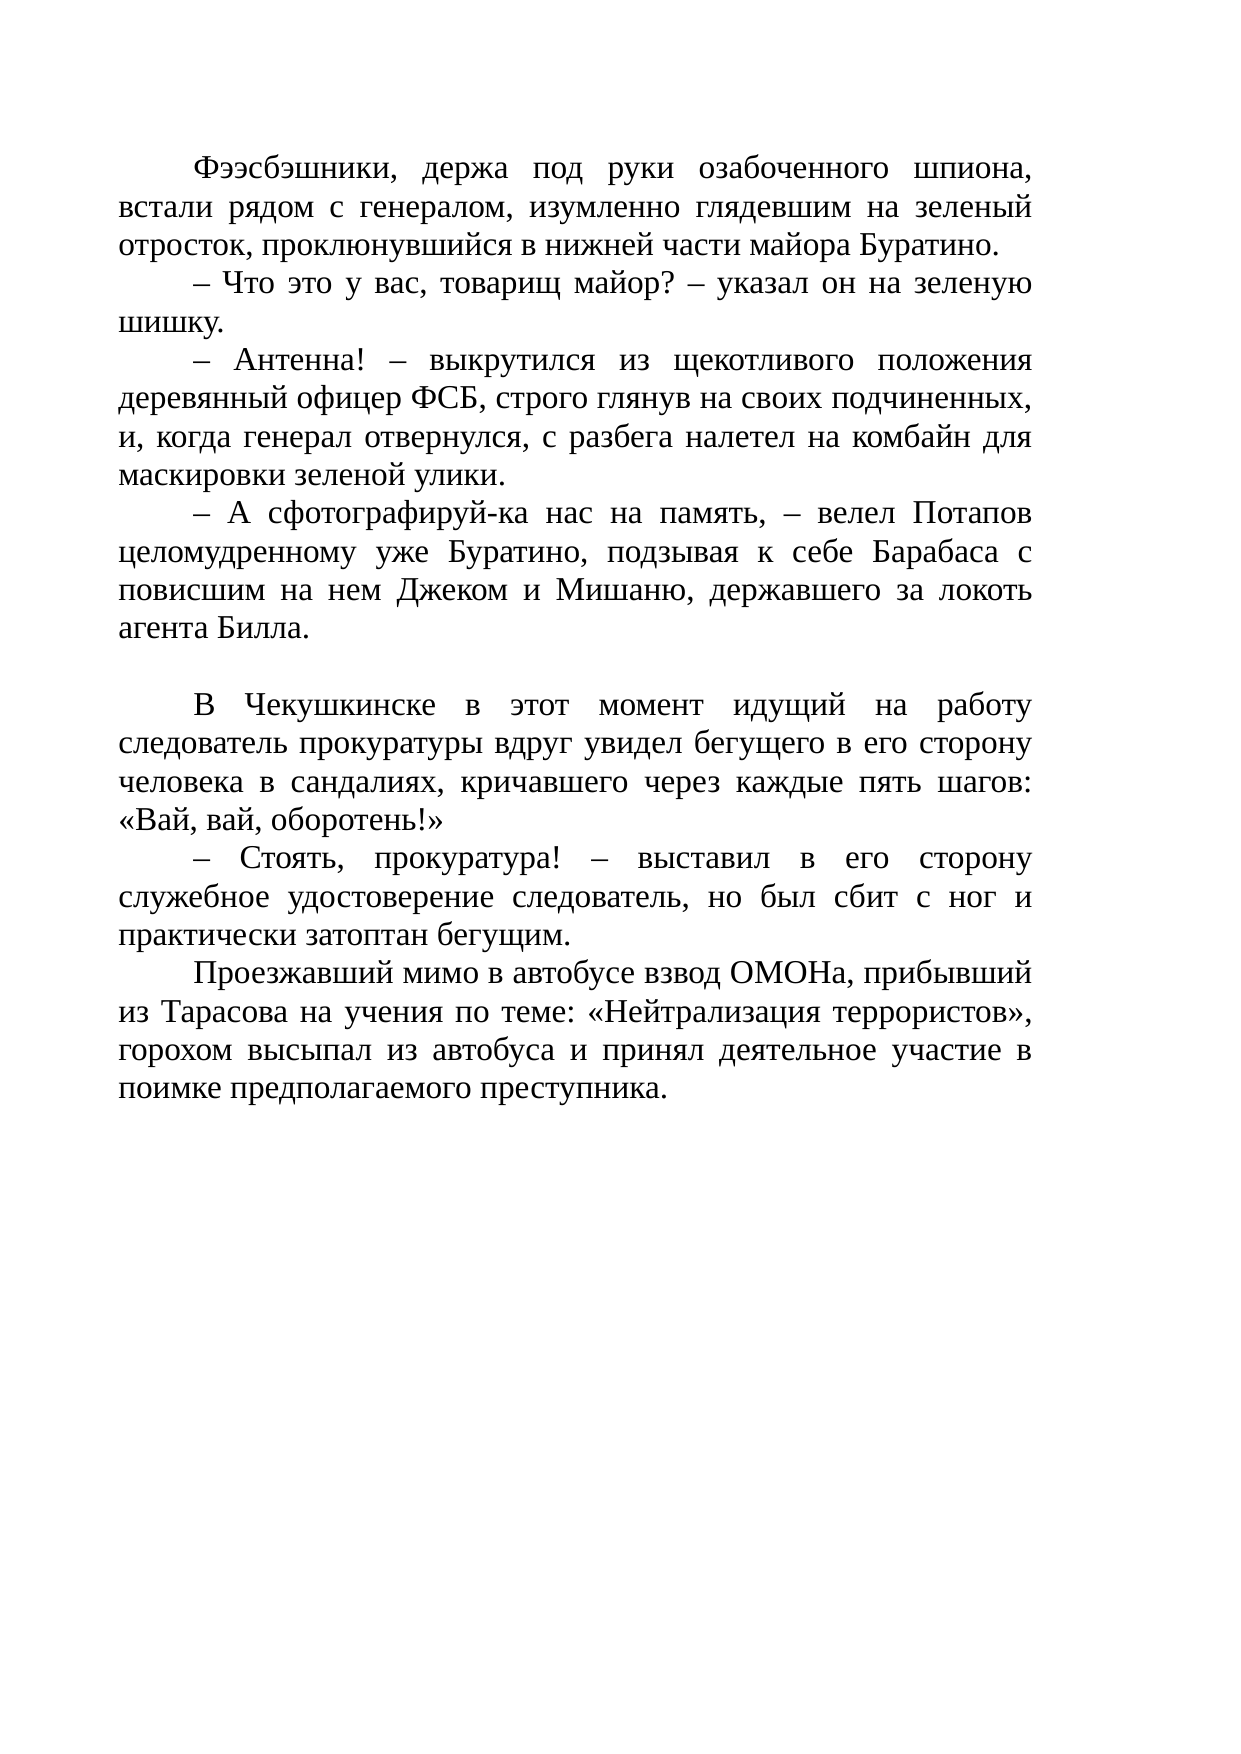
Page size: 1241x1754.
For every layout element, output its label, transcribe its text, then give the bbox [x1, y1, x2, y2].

subtitle В Чекушкинске в этот момент идущий на работу следователь прокуратуры вдруг увидел бегущего в его сторону человека в сандалиях, кричавшего через каждые пять шагов: «Вай, вай, оборотень!» [118, 684, 1033, 838]
subtitle – А сфотографируй-ка нас на память, – велел Потапов целомудренному уже Буратино, подзывая к себе Барабаса с повисшим на нем Джеком и Мишаню, державшего за локоть агента Билла. [118, 493, 1033, 646]
subtitle – Антенна! – выкрутился из щекотливого положения деревянный офицер ФСБ, строго глянув на своих подчиненных, и, когда генерал отвернулся, с разбега налетел на комбайн для маскировки зеленой улики. [118, 339, 1033, 493]
subtitle Проезжавший мимо в автобусе взвод ОМОНа, прибывший из Тарасова на учения по теме: «Нейтрализация террористов», горохом высыпал из автобуса и принял деятельное участие в поимке предполагаемого преступника. [118, 953, 1033, 1106]
subtitle – Что это у вас, товарищ майор? – указал он на зеленую шишку. [118, 263, 1033, 339]
subtitle – Стоять, прокуратура! – выставил в его сторону служебное удостоверение следователь, но был сбит с ног и практически затоптан бегущим. [118, 838, 1033, 953]
subtitle Фээсбэшники, держа под руки озабоченного шпиона, встали рядом с генералом, изумленно глядевшим на зеленый отросток, проклюнувшийся в нижней части майора Буратино. [118, 148, 1033, 263]
